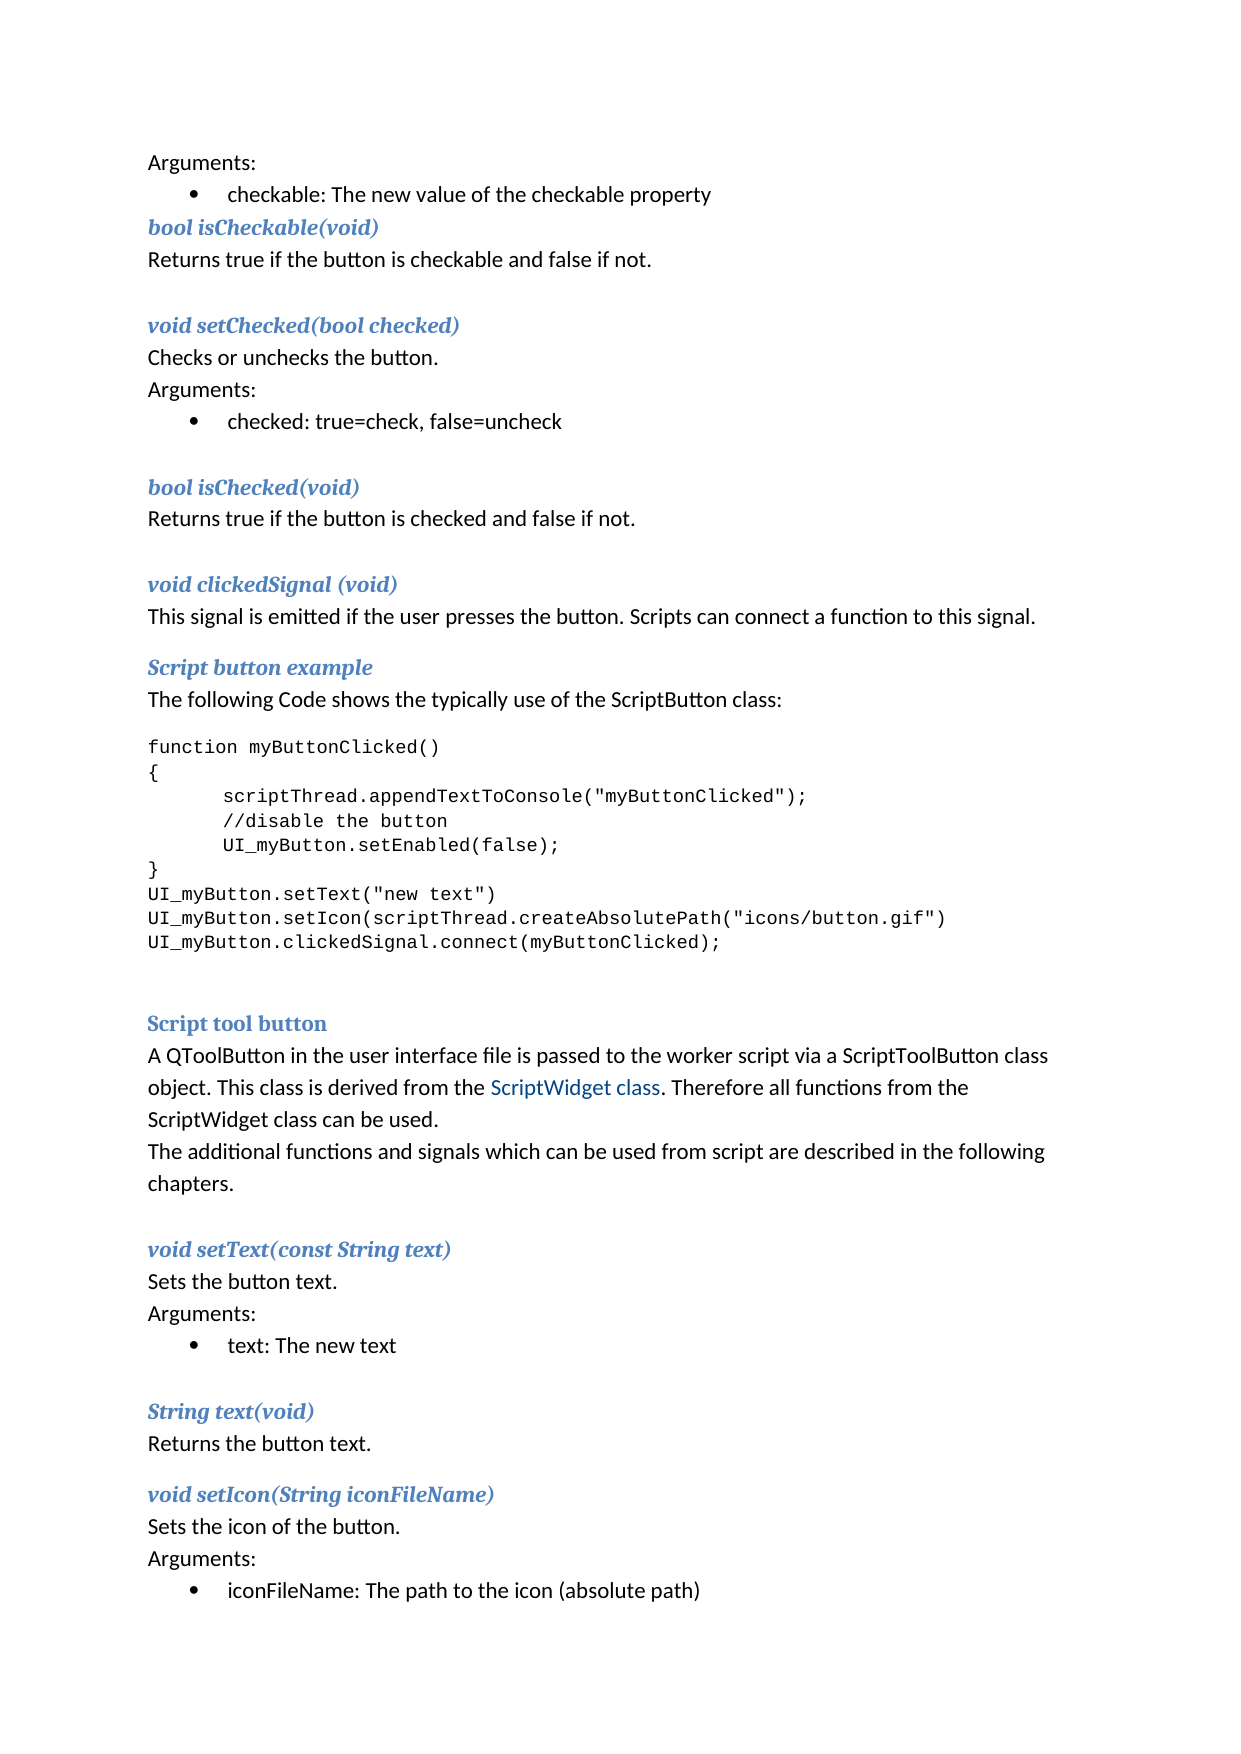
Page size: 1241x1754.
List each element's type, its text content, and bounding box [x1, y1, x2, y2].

subtitle void clickedSignal (void) [148, 572, 1093, 598]
text A QToolButton in the user interface file is passed to the worker script via a ScriptToolButton class object. This class is derived from the ScriptWidget class. Therefore all functions from the ScriptWidget class can be used. [148, 1041, 1093, 1133]
text Returns true if the button is checked and false if not. [148, 504, 1093, 532]
text function myButtonClicked() [148, 738, 1093, 759]
text Returns the button text. [148, 1429, 1093, 1457]
text Arguments: [148, 1299, 1093, 1327]
text Returns true if the button is checkable and false if not. [148, 245, 1093, 273]
text UI_myButton.setIcon(scriptThread.createAbsolutePath("icons/button.gif") [148, 909, 1093, 930]
text Arguments: [148, 375, 1093, 403]
subtitle bool isChecked(void) [148, 474, 1093, 501]
list iconFileName: The path to the icon (absolute path) [190, 1577, 1093, 1604]
text The additional functions and signals which can be used from script are described in the following chapters. [148, 1137, 1093, 1198]
text Arguments: [148, 1544, 1093, 1572]
list checkable: The new value of the checkable property [190, 180, 1093, 208]
text Sets the button text. [148, 1267, 1093, 1295]
subtitle String text(void) [148, 1399, 1093, 1425]
text UI_myButton.setText("new text") [148, 884, 1093, 906]
text The following Code shows the typically use of the ScriptButton class: [148, 685, 1093, 713]
text //disable the button [148, 811, 1093, 833]
text { [148, 763, 1093, 784]
list checked: true=check, false=uncheck [190, 407, 1093, 435]
text UI_myButton.clickedSignal.connect(myButtonClicked); [148, 933, 1093, 954]
subtitle void setText(const String text) [148, 1237, 1093, 1263]
text scriptThread.appendTextToConsole("myButtonClicked"); [148, 787, 1093, 808]
text UI_myButton.setEnabled(false); [148, 836, 1093, 857]
subtitle Script button example [148, 655, 1093, 681]
text Checks or unchecks the button. [148, 343, 1093, 371]
subtitle void setIcon(String iconFileName) [148, 1482, 1093, 1508]
list text: The new text [190, 1331, 1093, 1359]
text } [148, 860, 1093, 881]
text Arguments: [148, 148, 1093, 176]
subtitle void setChecked(bool checked) [148, 312, 1093, 339]
text This signal is emitted if the user presses the button. Scripts can connect a function to this signal. [148, 602, 1093, 630]
subtitle Script tool button [148, 1011, 1093, 1037]
text Sets the icon of the button. [148, 1512, 1093, 1540]
subtitle bool isCheckable(void) [148, 215, 1093, 241]
